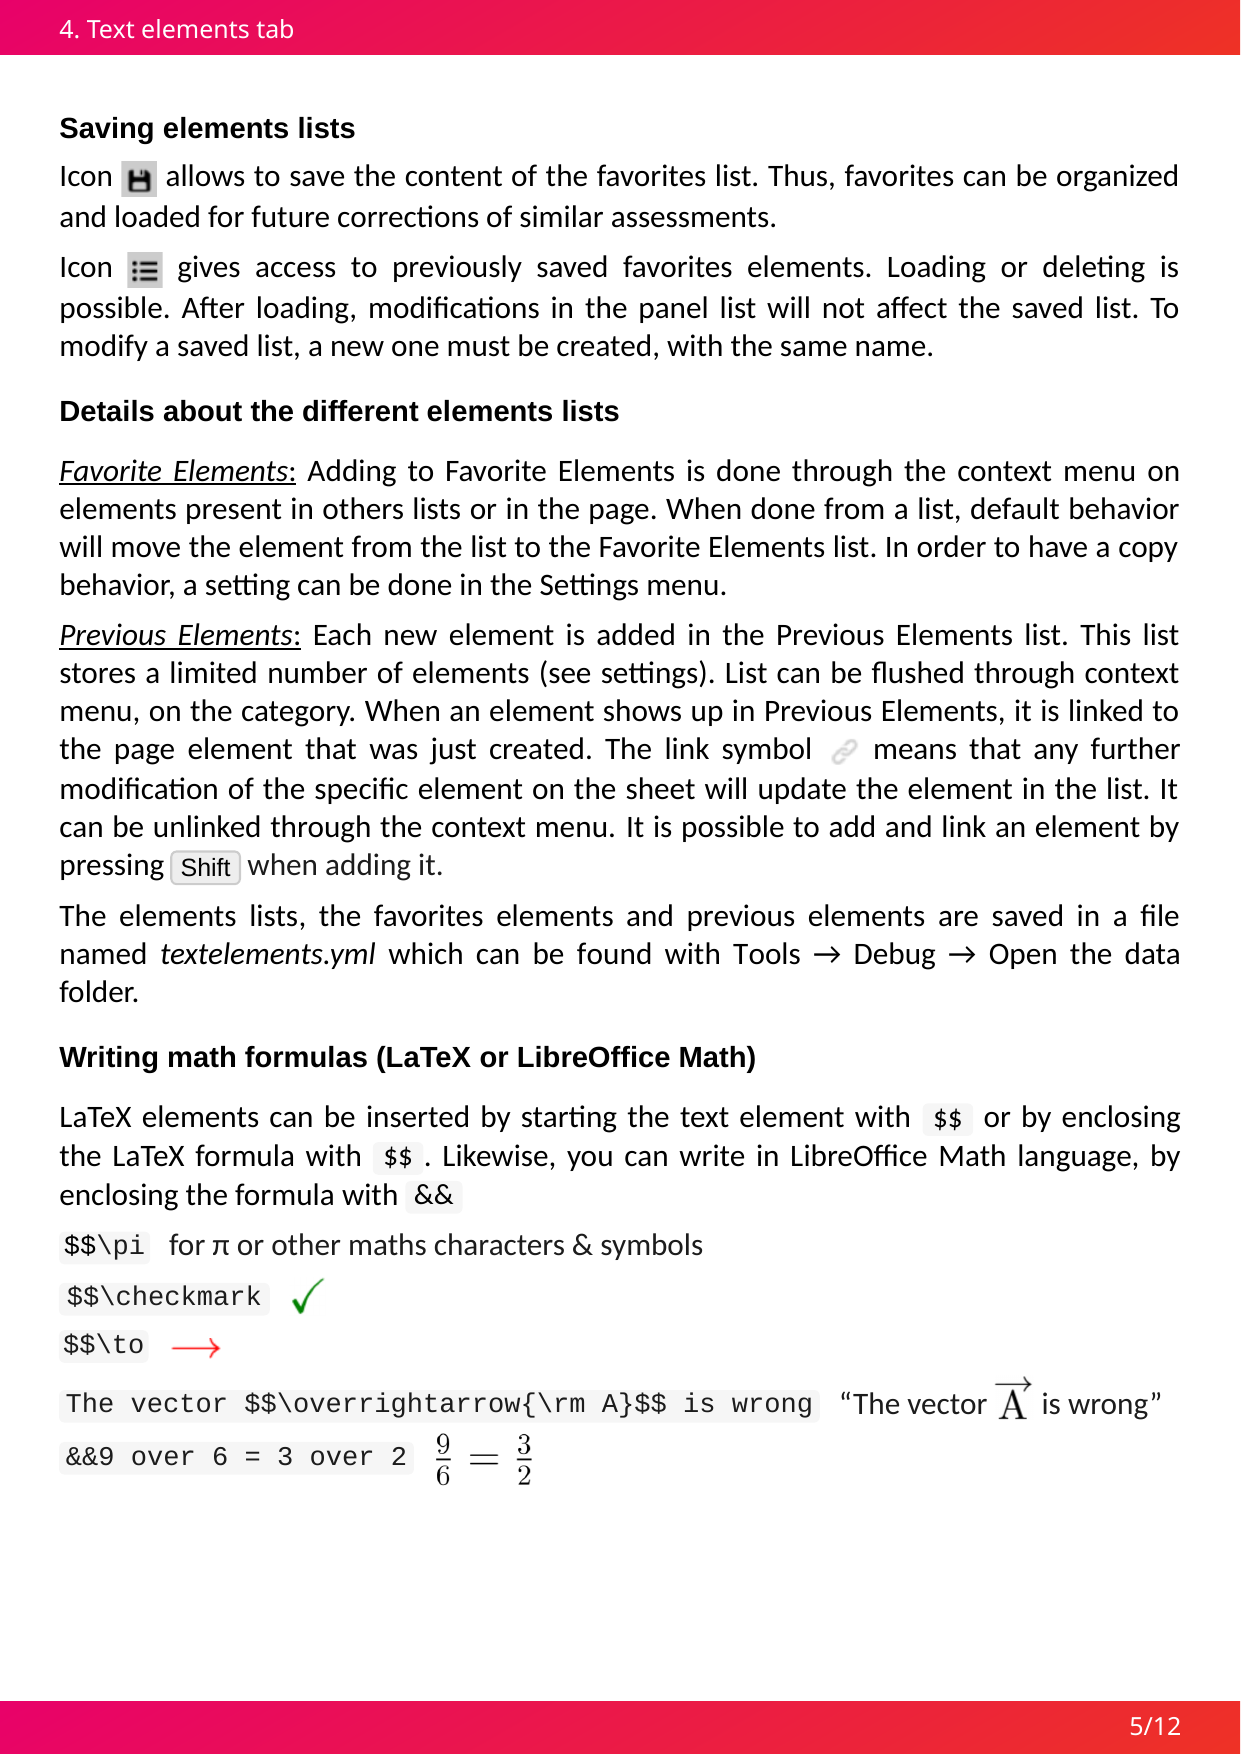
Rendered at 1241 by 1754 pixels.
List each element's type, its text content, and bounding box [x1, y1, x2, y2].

text Icon gives access to previously saved favorites elements. Loading or deleting is possible. After loading, modifications in the panel list will not affect the saved list. To modify a saved list, a new one must be created, with the same name. [59, 247, 1181, 364]
picture [288, 1277, 326, 1316]
picture [826, 735, 861, 769]
text The elements lists, the favorites elements and previous elements are saved in a file named textelements.yml which can be found with Tools → Debug → Open the data folder. [59, 896, 1181, 1010]
subtitle Saving elements lists [59, 111, 1181, 144]
picture [167, 1334, 224, 1361]
picture [432, 1429, 536, 1488]
picture [127, 252, 163, 288]
subtitle Writing math formulas (LaTeX or LibreOffice Math) [59, 1040, 1181, 1073]
text Icon allows to save the content of the favorites list. Thus, favorites can be organized and loaded for future corrections of similar assessments. [59, 156, 1181, 235]
subtitle Details about the different elements lists [59, 393, 1181, 427]
text for π or other maths characters & symbols [59, 1226, 1181, 1265]
text Previous Elements: Each new element is added in the Previous Elements list. This list stores a limited number of elements (see settings). List can be flushed through context menu, on the category. When an element shows up in Previous Elements, it is linked to the page element that was just created. The link symbol means that any further modification of the specific element on the sheet will update the element in the list. It can be unlinked through the context menu. It is possible to add and link an element by pressing when adding it. [59, 615, 1181, 884]
text “The vector is wrong” [59, 1376, 1181, 1423]
text LaTeX elements can be inserted by starting the text element with or by enclosing the LaTeX formula with . Likewise, you can write in LibreOffice Math language, by enclosing the formula with [59, 1097, 1181, 1214]
picture [994, 1375, 1035, 1420]
text Favorite Elements: Adding to Favorite Elements is done through the context menu on elements present in others lists or in the page. When done from a list, default behavior will move the element from the list to the Favorite Elements list. In order to have a copy behavior, a setting can be done in the Settings menu. [59, 451, 1181, 603]
picture [121, 161, 157, 197]
